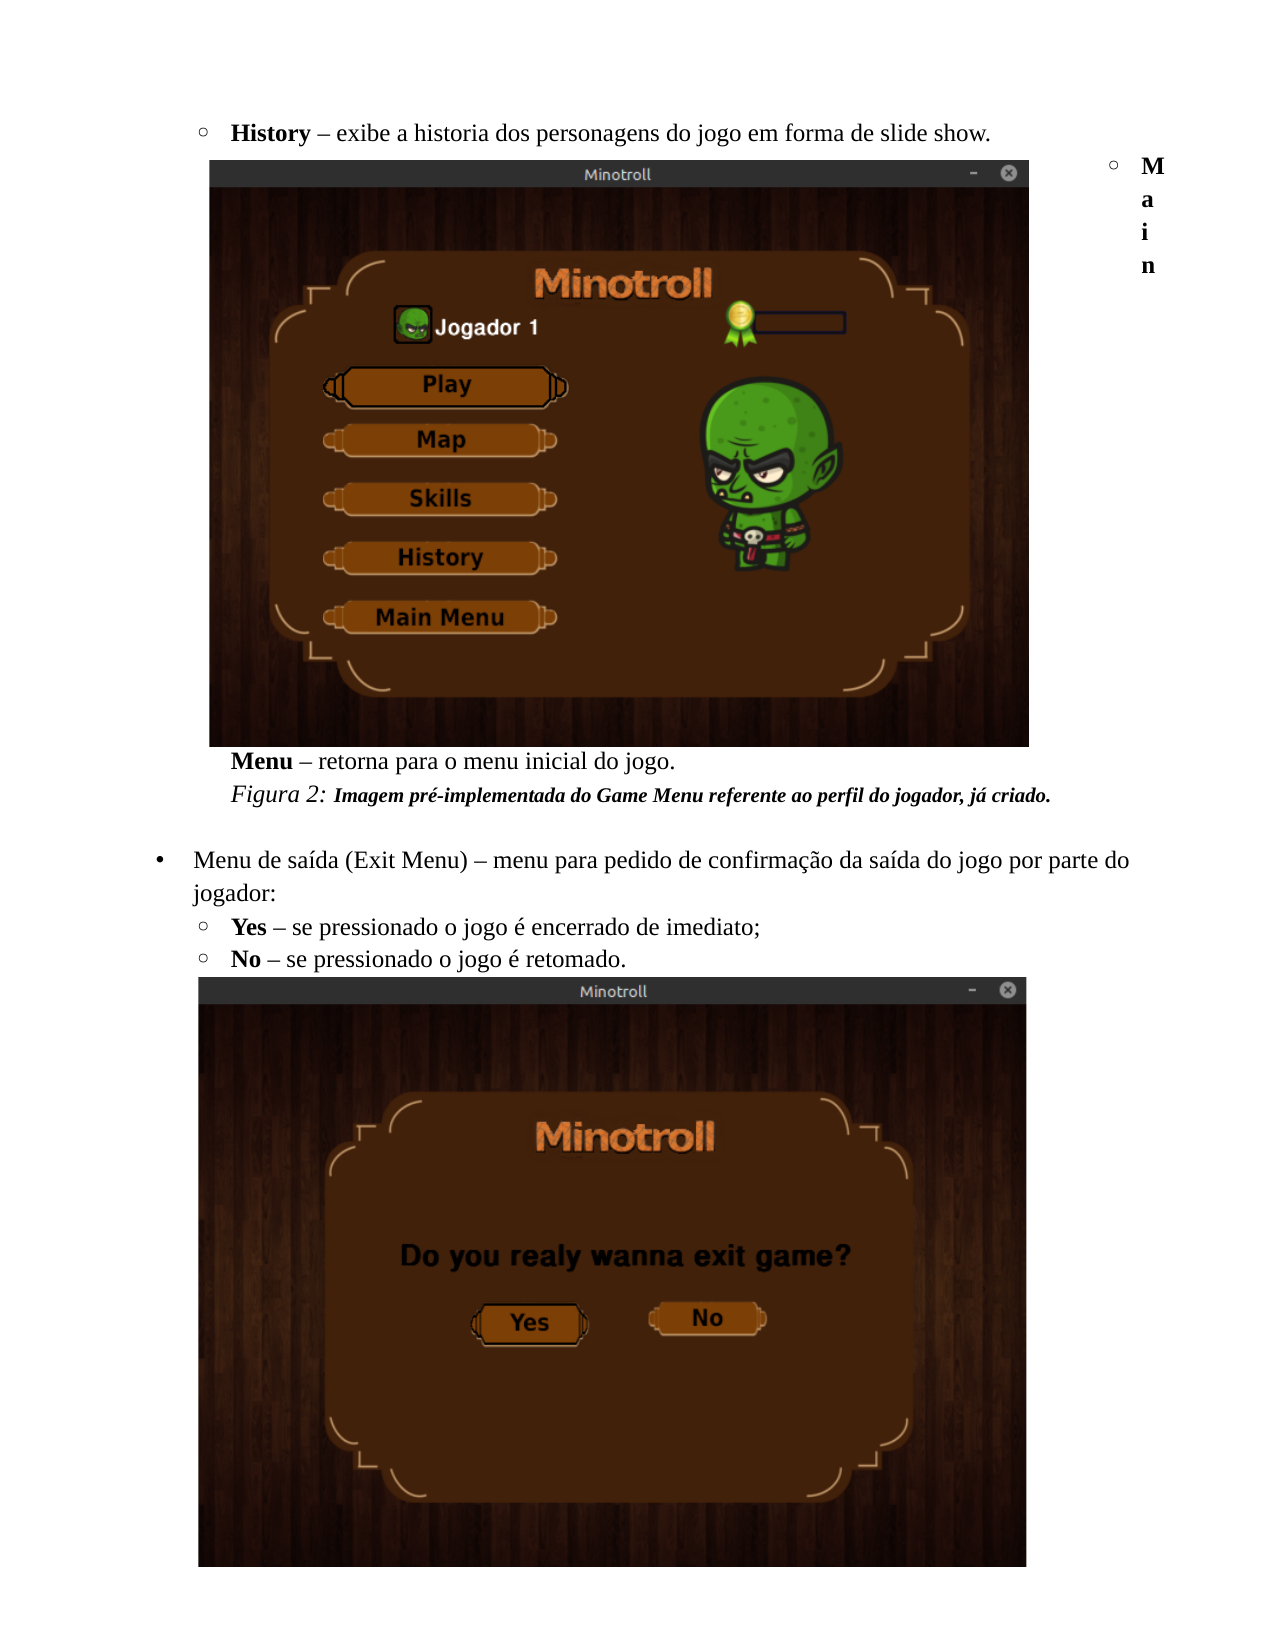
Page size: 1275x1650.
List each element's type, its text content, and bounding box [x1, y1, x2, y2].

list No – se pressionado o jogo é retomado. [193, 944, 1157, 973]
picture [209, 160, 1029, 747]
list History – exibe a historia dos personagens do jogo em forma de slide show. [193, 118, 1157, 147]
list Yes – se pressionado o jogo é encerrado de imediato; [193, 912, 1157, 940]
picture [198, 977, 1027, 1567]
list Figura 2: Imagem pré-implementada do Game Menu referente ao perfil do jogador, já criado. [193, 779, 1157, 808]
list Main Menu – retorna para o menu inicial do jogo. [193, 151, 1157, 775]
list Menu de saída (Exit Menu) – menu para pedido de confirmação da saída do jogo por parte do jogador: [156, 846, 1157, 907]
